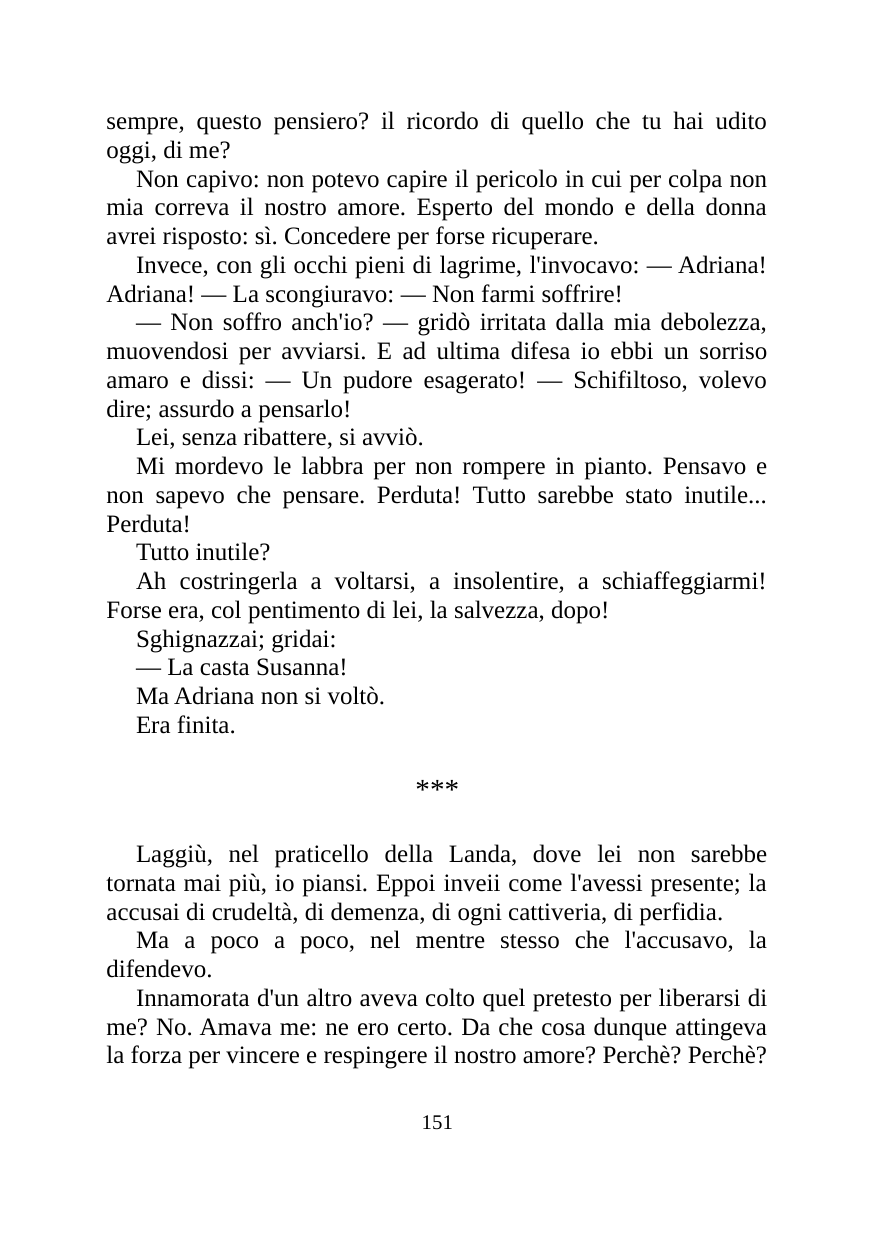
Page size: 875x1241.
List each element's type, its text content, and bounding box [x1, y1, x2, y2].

text Sghignazzai; gridai: [106, 624, 768, 652]
text Tutto inutile? [106, 537, 768, 566]
text Invece, con gli occhi pieni di lagrime, l'invocavo: — Adriana! Adriana! — La scongiuravo: — Non farmi soffrire! [106, 250, 768, 307]
text sempre, questo pensiero? il ricordo di quello che tu hai udito oggi, di me? [106, 106, 768, 164]
text Lei, senza ribattere, si avviò. [106, 422, 768, 451]
text Mi mordevo le labbra per non rompere in pianto. Pensavo e non sapevo che pensare. Perduta! Tutto sarebbe stato inutile... Perduta! [106, 451, 768, 537]
text Laggiù, nel praticello della Landa, dove lei non sarebbe tornata mai più, io piansi. Eppoi inveii come l'avessi presente; la accusai di crudeltà, di demenza, di ogni cattiveria, di perfidia. [106, 839, 768, 926]
text *** [106, 772, 768, 806]
text Non capivo: non potevo capire il pericolo in cui per colpa non mia correva il nostro amore. Esperto del mondo e della donna avrei risposto: sì. Concedere per forse ricuperare. [106, 164, 768, 250]
text Innamorata d'un altro aveva colto quel pretesto per liberarsi di me? No. Amava me: ne ero certo. Da che cosa dunque attingeva la forza per vincere e respingere il nostro amore? Perchè? Perchè? [106, 983, 768, 1069]
text — Non soffro anch'io? — gridò irritata dalla mia debolezza, muovendosi per avviarsi. E ad ultima difesa io ebbi un sorriso amaro e dissi: — Un pudore esagerato! — Schifiltoso, volevo dire; assurdo a pensarlo! [106, 307, 768, 422]
text Ma Adriana non si voltò. [106, 681, 768, 710]
text Ah costringerla a voltarsi, a insolentire, a schiaffeggiarmi! Forse era, col pentimento di lei, la salvezza, dopo! [106, 566, 768, 624]
text — La casta Susanna! [106, 652, 768, 681]
text Era finita. [106, 710, 768, 739]
text Ma a poco a poco, nel mentre stesso che l'accusavo, la difendevo. [106, 926, 768, 983]
